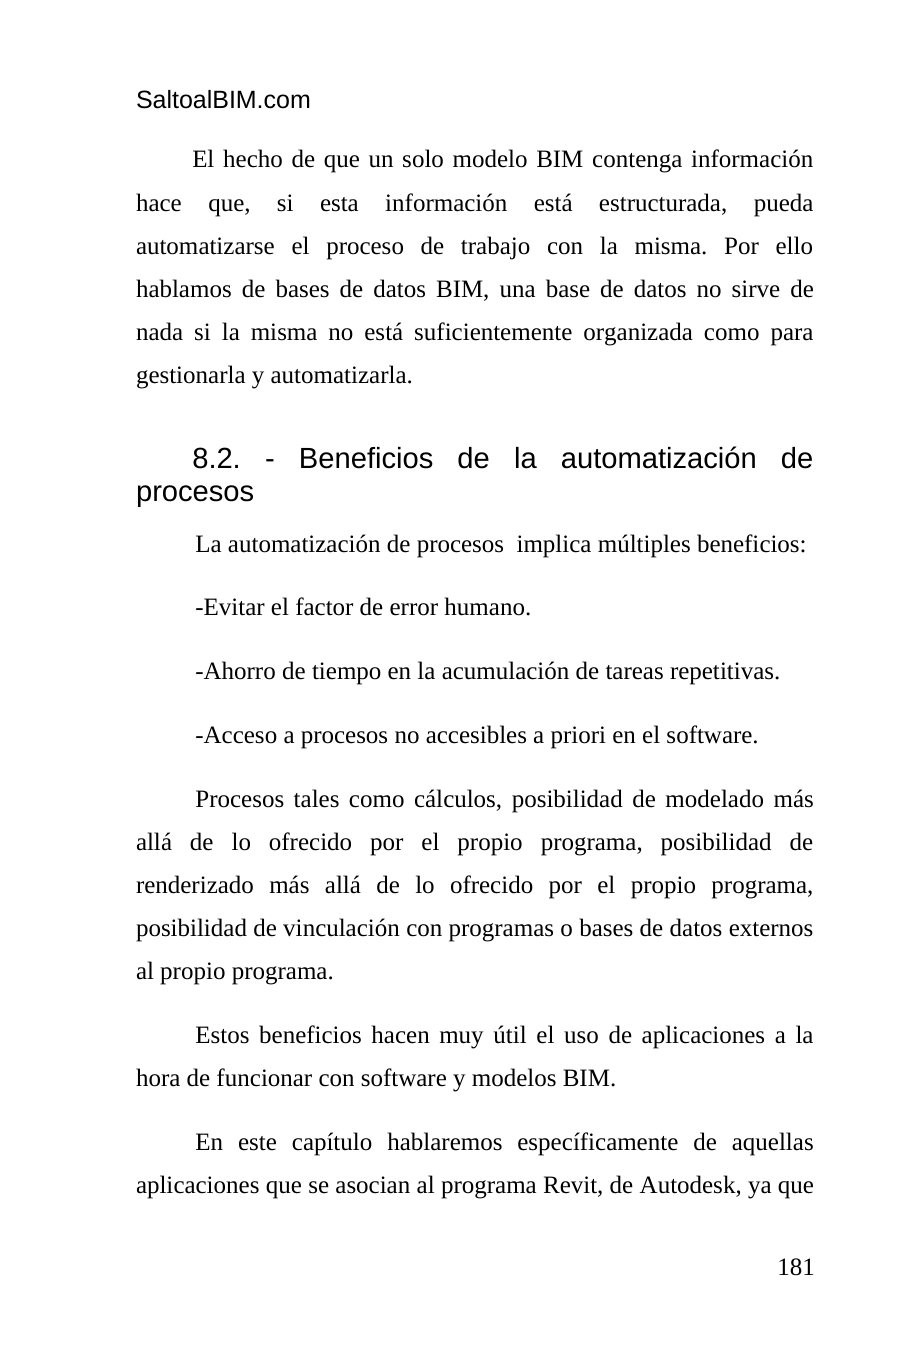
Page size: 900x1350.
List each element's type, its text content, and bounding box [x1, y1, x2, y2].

text El hecho de que un solo modelo BIM contenga información hace que, si esta información está estructurada, pueda automatizarse el proceso de trabajo con la misma. Por ello hablamos de bases de datos BIM, una base de datos no sirve de nada si la misma no está suficientemente organizada como para gestionarla y automatizarla. [136, 144, 814, 389]
subtitle 8.2. - Beneficios de la automatización de procesos [136, 441, 814, 508]
text En este capítulo hablaremos específicamente de aquellas aplicaciones que se asocian al programa Revit, de Autodesk, ya que [136, 1127, 814, 1199]
text -Acceso a procesos no accesibles a priori en el software. [136, 720, 814, 749]
text Estos beneficios hacen muy útil el uso de aplicaciones a la hora de funcionar con software y modelos BIM. [136, 1020, 814, 1092]
text -Evitar el factor de error humano. [136, 592, 814, 621]
text La automatización de procesos implica múltiples beneficios: [136, 529, 814, 557]
text -Ahorro de tiempo en la acumulación de tareas repetitivas. [136, 656, 814, 685]
text Procesos tales como cálculos, posibilidad de modelado más allá de lo ofrecido por el propio programa, posibilidad de renderizado más allá de lo ofrecido por el propio programa, posibilidad de vinculación con programas o bases de datos externos al propio programa. [136, 784, 814, 985]
